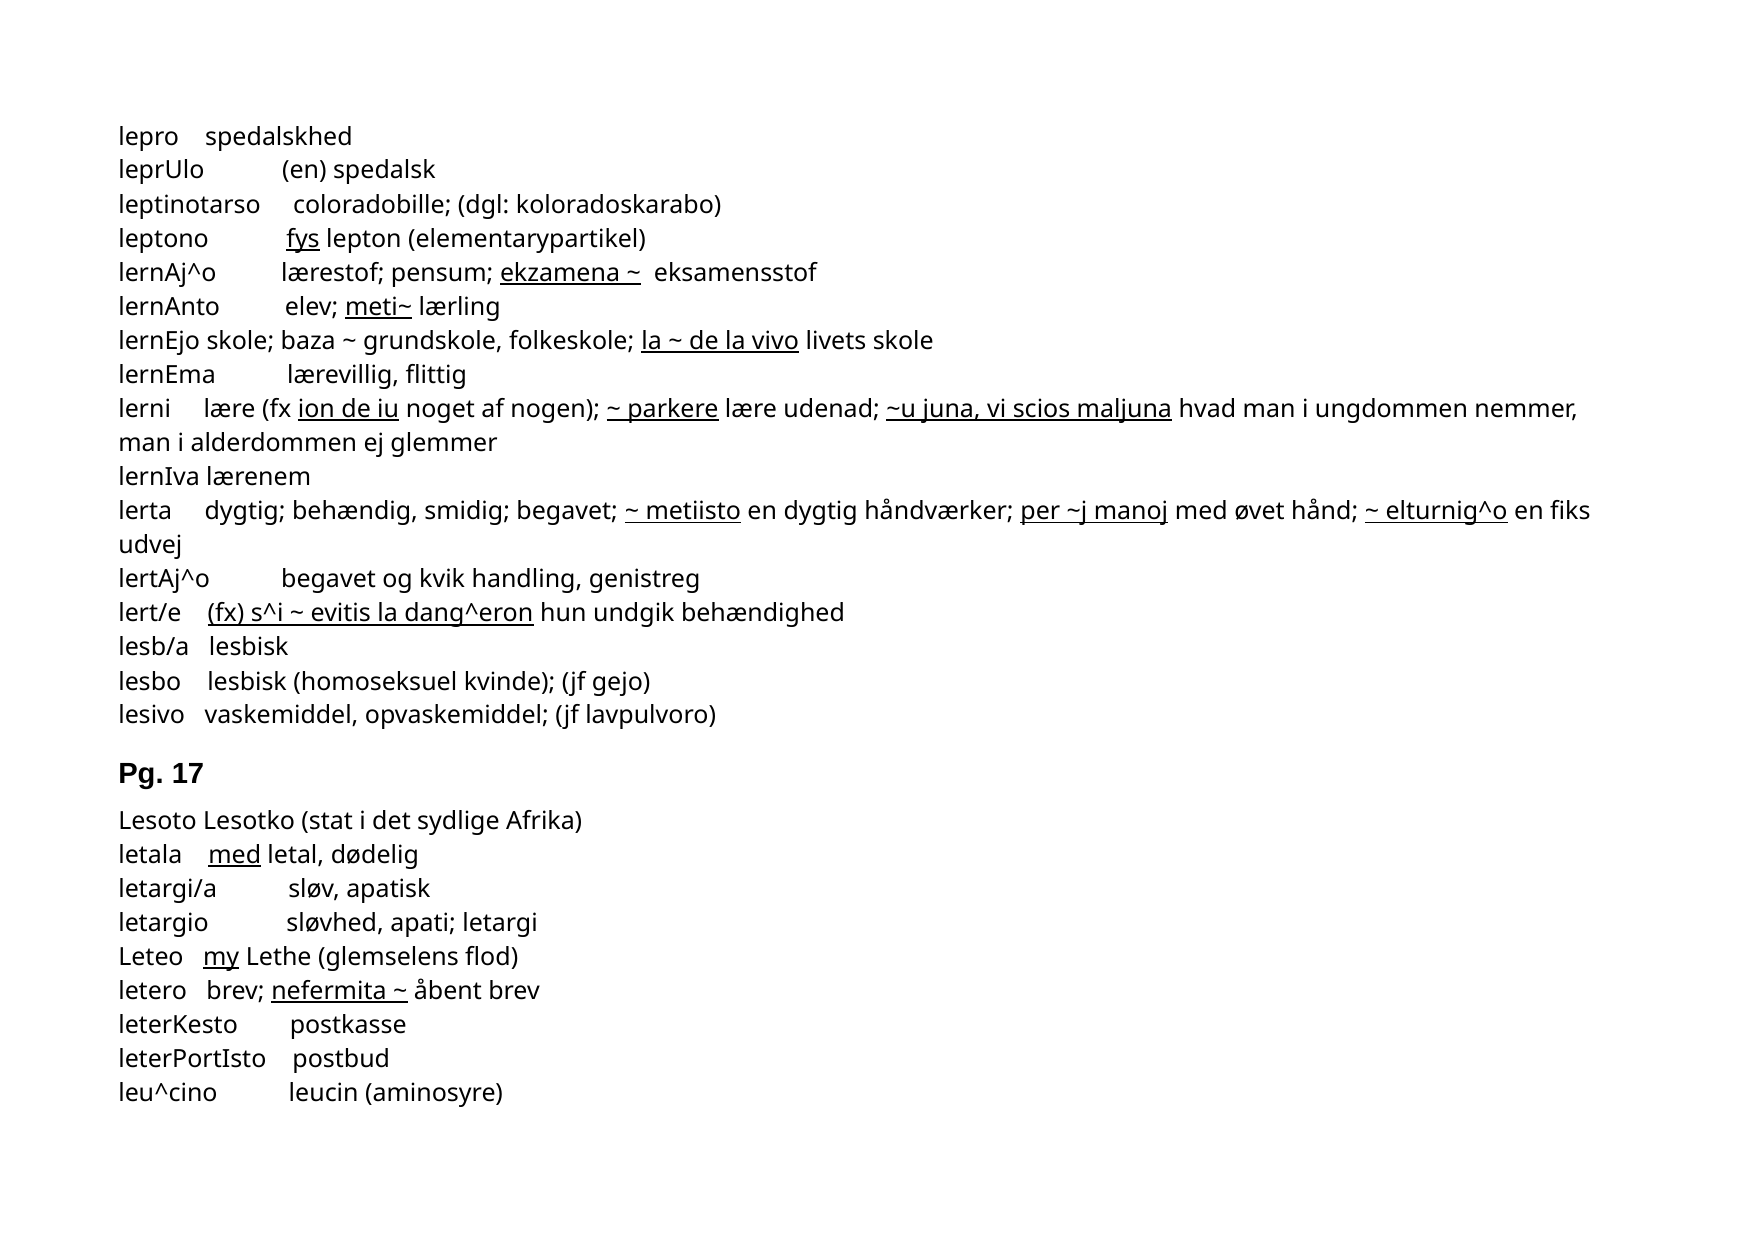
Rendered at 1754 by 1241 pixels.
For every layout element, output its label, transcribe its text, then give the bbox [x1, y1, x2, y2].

text lerta dygtig; behændig, smidig; begavet; ~ metiisto en dygtig håndværker; per ~j manoj med øvet hånd; ~ elturnig^o en fiks udvej [118, 493, 1636, 561]
subtitle Pg. 17 [118, 756, 1636, 790]
text lesivo vaskemiddel, opvaskemiddel; (jf lavpulvoro) [118, 697, 1636, 731]
text leptinotarso coloradobille; (dgl: koloradoskarabo) [118, 186, 1636, 220]
text lesb/a lesbisk [118, 629, 1636, 663]
text letargi/a sløv, apatisk [118, 870, 1636, 904]
text leptono fys lepton (elementarypartikel) [118, 220, 1636, 254]
text Lesoto Lesotko (stat i det sydlige Afrika) [118, 802, 1636, 836]
text leprUlo (en) spedalsk [118, 152, 1636, 186]
text leu^cino leucin (aminosyre) [118, 1075, 1636, 1109]
text lernEjo skole; baza ~ grundskole, folkeskole; la ~ de la vivo livets skole [118, 322, 1636, 357]
text lernAj^o lærestof; pensum; ekzamena ~ eksamensstof [118, 254, 1636, 288]
text lerni lære (fx ion de iu noget af nogen); ~ parkere lære udenad; ~u juna, vi scios maljuna hvad man i ungdommen nemmer, man i alderdommen ej glemmer [118, 391, 1636, 459]
text leterKesto postkasse [118, 1007, 1636, 1041]
text lepro spedalskhed [118, 118, 1636, 152]
text leterPortIsto postbud [118, 1041, 1636, 1075]
text lert/e (fx) s^i ~ evitis la dang^eron hun undgik behændighed [118, 595, 1636, 629]
text lernIva lærenem [118, 459, 1636, 493]
text letala med letal, dødelig [118, 836, 1636, 870]
text Leteo my Lethe (glemselens flod) [118, 938, 1636, 973]
text lesbo lesbisk (homoseksuel kvinde); (jf gejo) [118, 663, 1636, 697]
text letargio sløvhed, apati; letargi [118, 904, 1636, 938]
text letero brev; nefermita ~ åbent brev [118, 973, 1636, 1007]
text lernAnto elev; meti~ lærling [118, 288, 1636, 322]
text lernEma lærevillig, flittig [118, 357, 1636, 391]
text lertAj^o begavet og kvik handling, genistreg [118, 561, 1636, 595]
